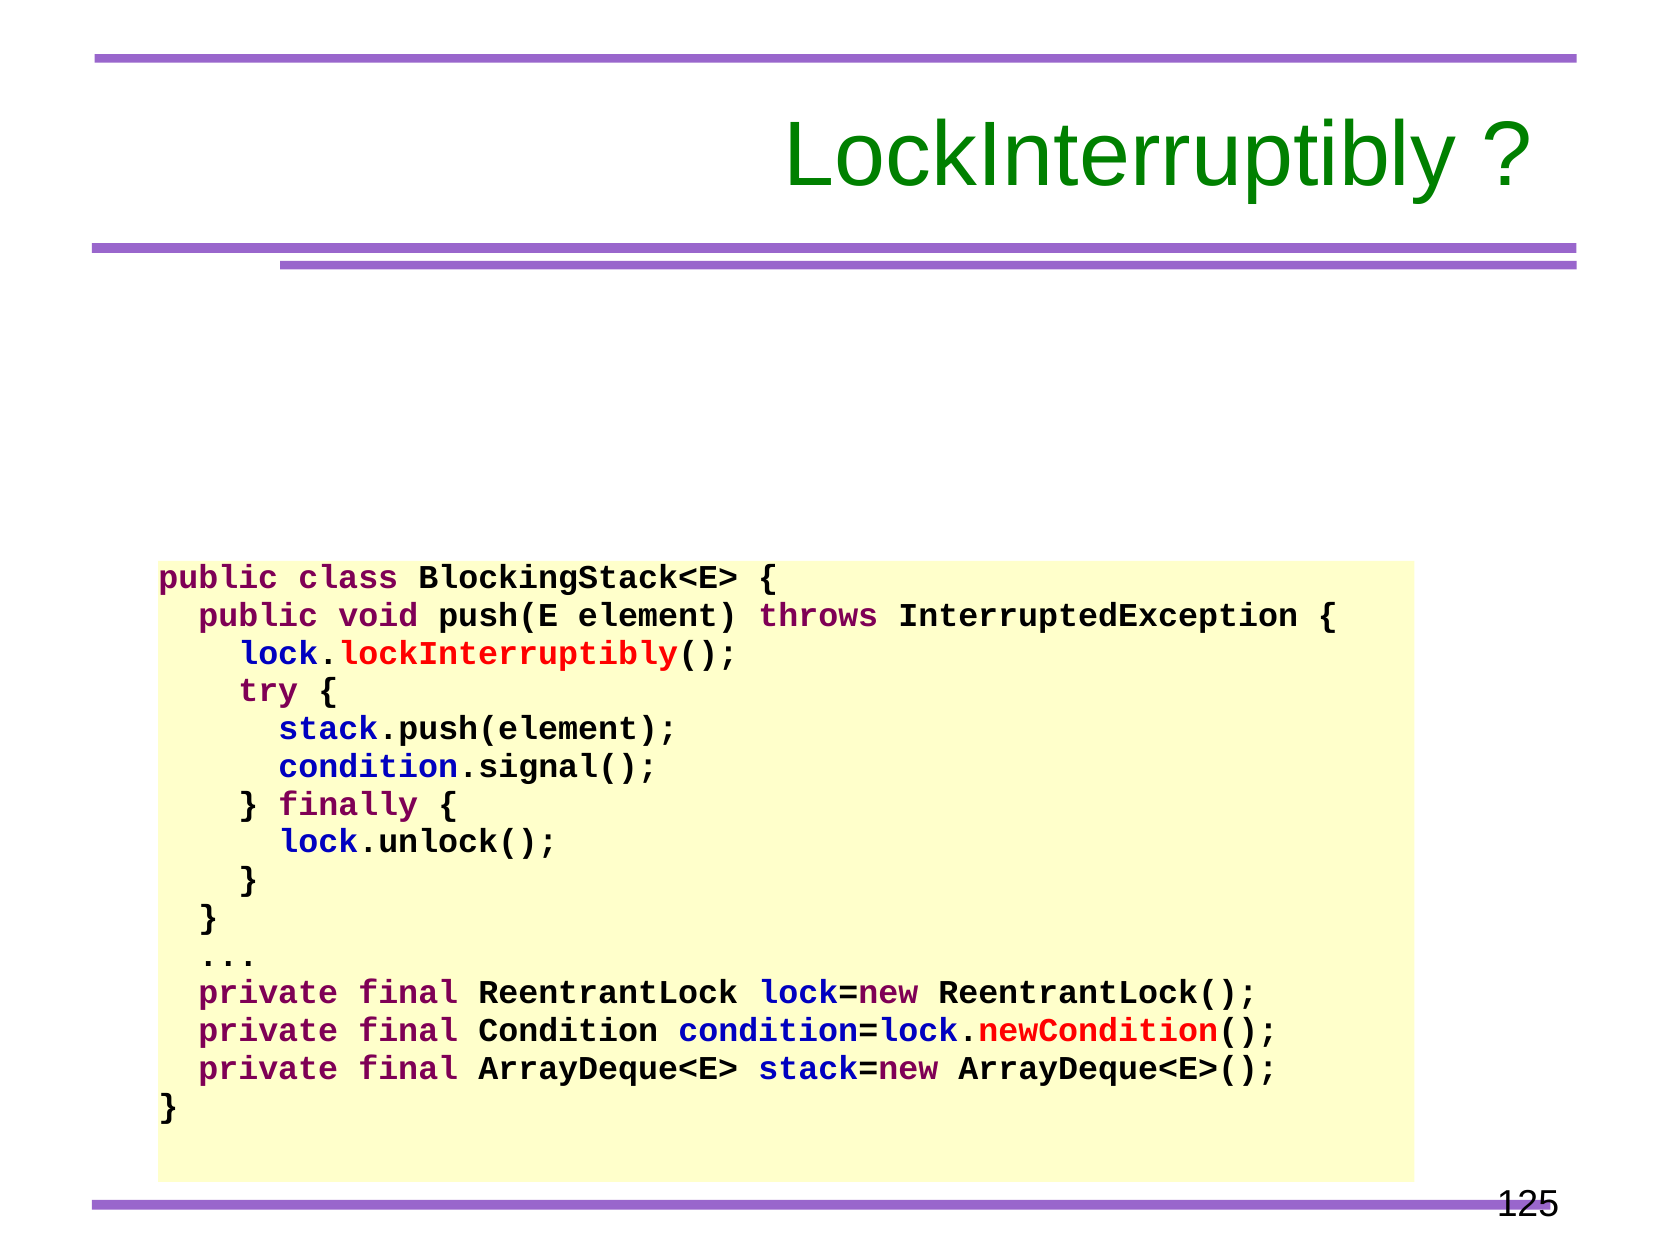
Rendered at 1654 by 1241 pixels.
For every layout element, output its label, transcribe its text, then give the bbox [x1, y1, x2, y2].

text_box public class BlockingStack<E> { public void push(E element) throws InterruptedException { lock.lockInterruptibly(); try { stack.push(element); condition.signal(); } finally { lock.unlock(); } } ... private final ReentrantLock lock=new ReentrantLock(); private final Condition condition=lock.newCondition(); private final ArrayDeque<E> stack=new ArrayDeque<E>(); } [158, 560, 1415, 1182]
title LockInterruptibly ? [121, 49, 1534, 257]
